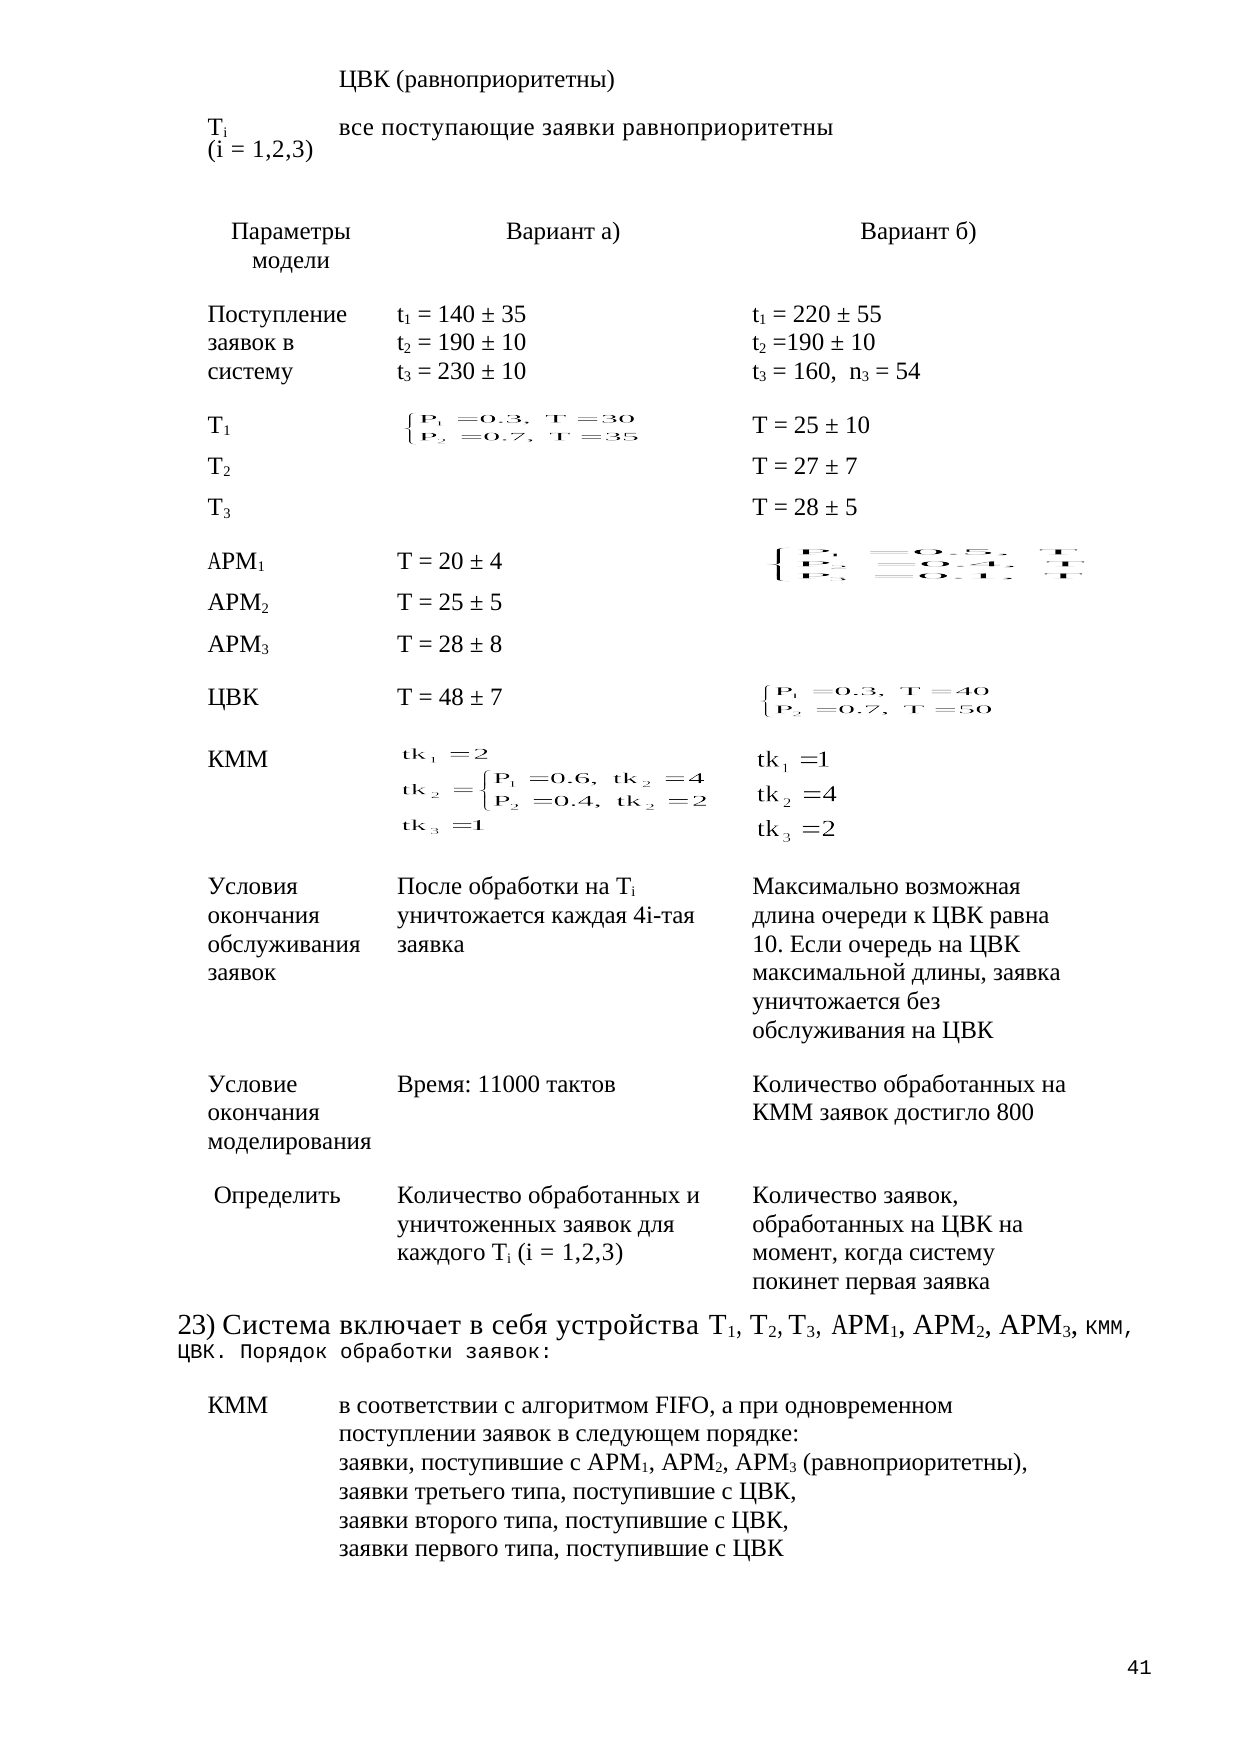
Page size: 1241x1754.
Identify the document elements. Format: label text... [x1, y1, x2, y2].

table_cell ЦВК [196, 670, 386, 732]
table_header ЦВК (равноприоритетны) [327, 56, 1096, 104]
table_cell T = 20 ± 4 T = 25 ± 5 T = 28 ± 8 [386, 534, 741, 670]
table_cell [741, 670, 1096, 732]
table_header [196, 56, 327, 104]
table_cell Максимально возможная длина очереди к ЦВК равна 10. Если очередь на ЦВК максимальной длины, заявка уничтожается без обслуживания на ЦВК [741, 859, 1096, 1056]
table_cell Определить [196, 1168, 386, 1307]
table_header в соответствии с алгоритмом FIFO, а при одновременном поступлении заявок в следующем порядке: заявки, поступившие с АРМ1, АРМ2, АРМ3 (равноприоритетны), заявки третьего типа, поступившие с ЦВК, заявки второго типа, поступившие с ЦВК, заявки первого типа, поступившие с ЦВК [327, 1377, 1096, 1575]
table_cell КММ [196, 732, 386, 859]
table_cell [741, 732, 1096, 859]
table_cell Условия окончания обслуживания заявок [196, 859, 386, 1056]
table_cell Условие окончания моделирования [196, 1056, 386, 1167]
table_header Вариант б) [741, 204, 1096, 286]
table_cell Количество заявок, обработанных на ЦВК на момент, когда систему покинет первая заявка [741, 1168, 1096, 1307]
table_header КММ [196, 1377, 327, 1575]
table_cell Количество обработанных на КММ заявок достигло 800 [741, 1056, 1096, 1167]
table_cell APM1 APM2 APM3 [196, 534, 386, 670]
table_cell Время: 11000 тактов [386, 1056, 741, 1167]
table_cell T1 T2 T3 [196, 398, 386, 534]
table_cell Ti (i = 1,2,3) [196, 104, 327, 175]
table_cell Поступление заявок в систему [196, 286, 386, 397]
table_cell все поступающие заявки равноприоритетны [327, 104, 1096, 175]
table_header Параметры модели [196, 204, 386, 286]
table_cell t1 = 220 ± 55 t2 =190 ± 10 t3 = 160, n3 = 54 [741, 286, 1096, 397]
table_cell После обработки на Ti уничтожается каждая 4i-тая заявка [386, 859, 741, 1056]
table_cell [386, 398, 741, 534]
table_cell [741, 534, 1096, 670]
table_cell Количество обработанных и уничтоженных заявок для каждого Ti (i = 1,2,3) [386, 1168, 741, 1307]
text 23) Система включает в себя устройства T1, T2, T3, APM1, APM2, APM3, КММ, ЦВК. Порядок обработки заявок: [177, 1307, 1152, 1365]
table_cell T = 48 ± 7 [386, 670, 741, 732]
table_header Вариант а) [386, 204, 741, 286]
table_cell [386, 732, 741, 859]
table_cell t1 = 140 ± 35 t2 = 190 ± 10 t3 = 230 ± 10 [386, 286, 741, 397]
table_cell T = 25 ± 10 T = 27 ± 7 T = 28 ± 5 [741, 398, 1096, 534]
